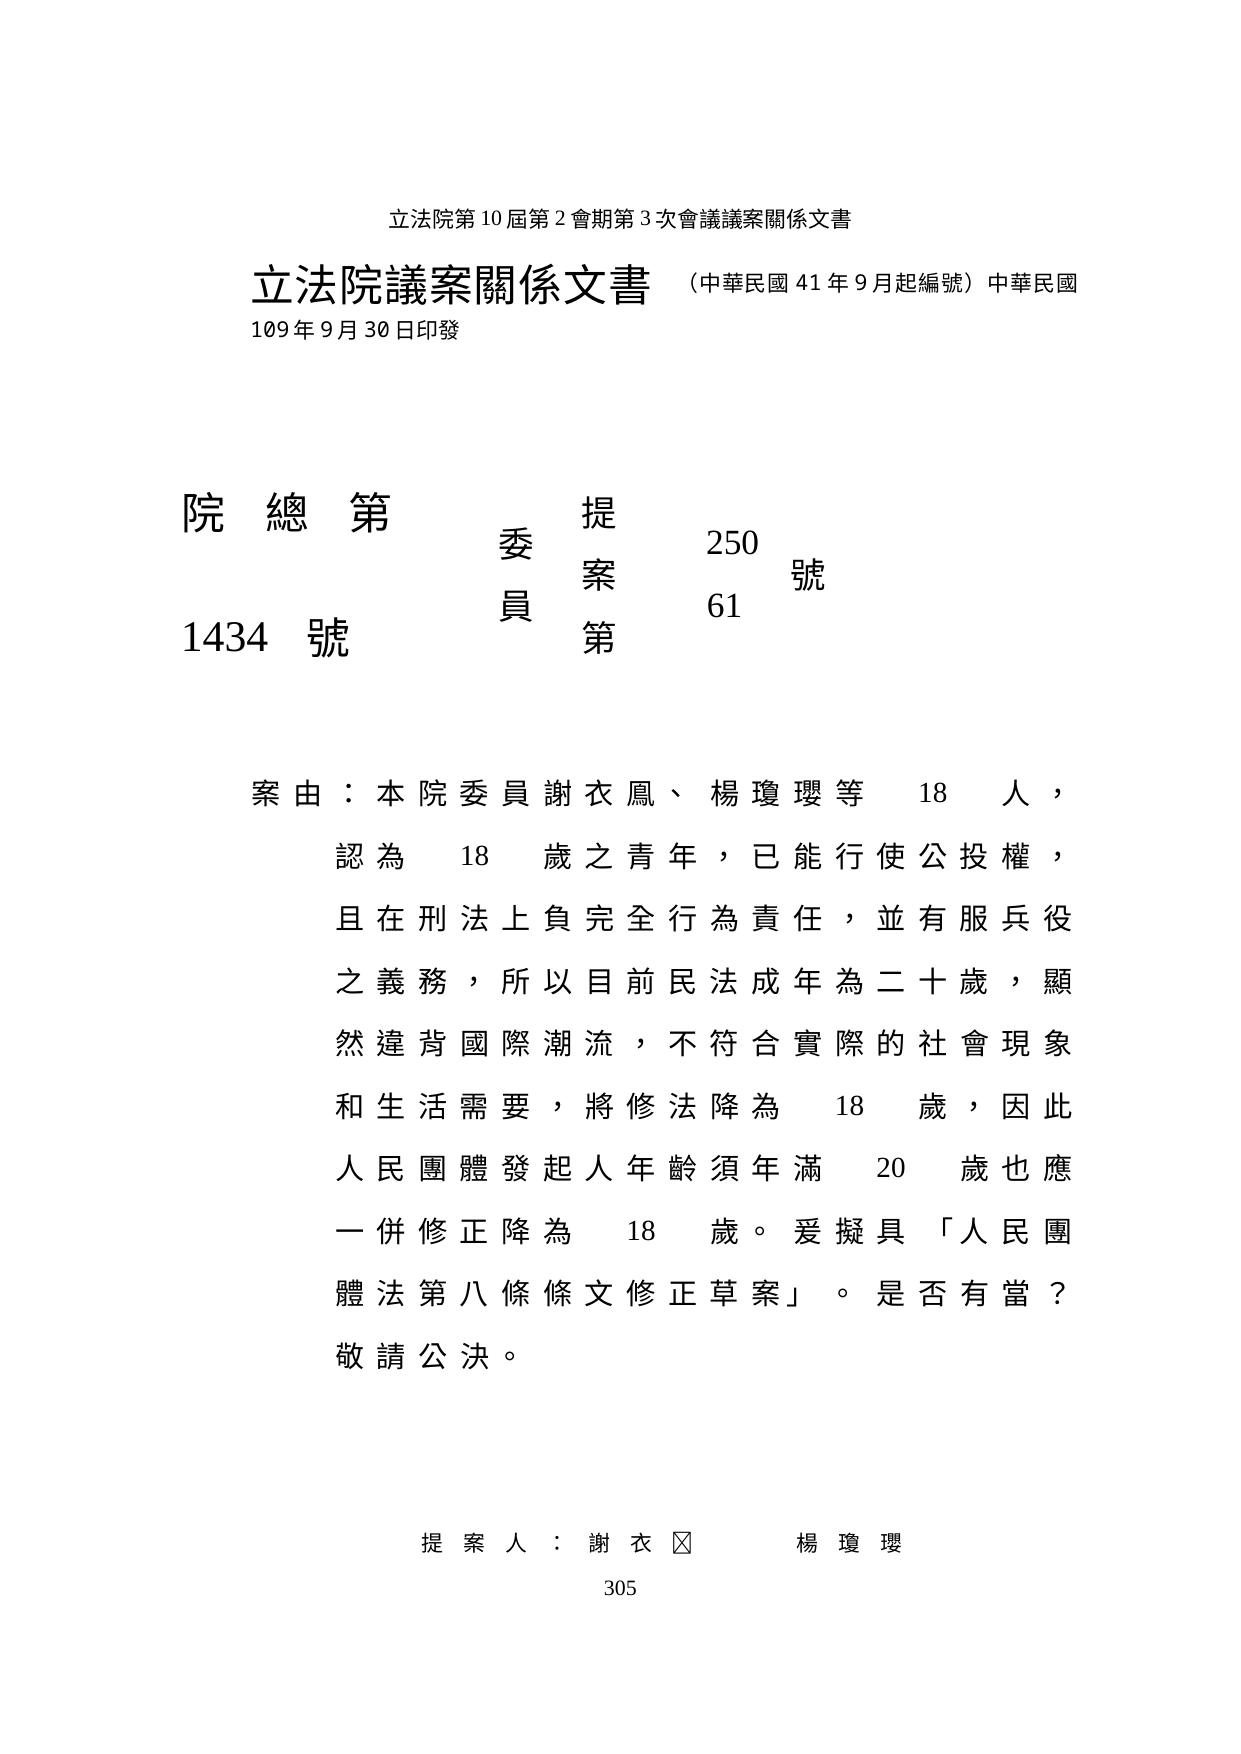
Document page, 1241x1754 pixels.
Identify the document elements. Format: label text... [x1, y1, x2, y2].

table_header 院總第1434號 [162, 438, 441, 688]
table_header 委員 [441, 438, 556, 688]
table_header [810, 573, 815, 688]
table_header [810, 438, 815, 565]
text 立法院議案關係文書 （中華民國41年9月起編號）中華民國109年9月30日印發 [250, 250, 1078, 345]
text 案由：本院委員謝衣鳯、楊瓊瓔等18人，認為18歲之青年，已能行使公投權，且在刑法上負完全行為責任，並有服兵役之義務，所以目前民法成年為二十歲，顯然違背國際潮流，不符合實際的社會現象和生活需要，將修法降為18歲，因此人民團體發起人年齡須年滿20歲也應一併修正降為18歲。爰擬具「人民團體法第八條條文修正草案」。是否有當？敬請公決。 [217, 750, 1078, 1375]
text 提案人：謝衣 楊瓊瓔 [403, 1500, 1012, 1563]
table_header 提案第 [556, 438, 661, 688]
table_header 號 [773, 438, 810, 688]
table_header [815, 438, 829, 688]
table_header 25061 [661, 438, 773, 688]
